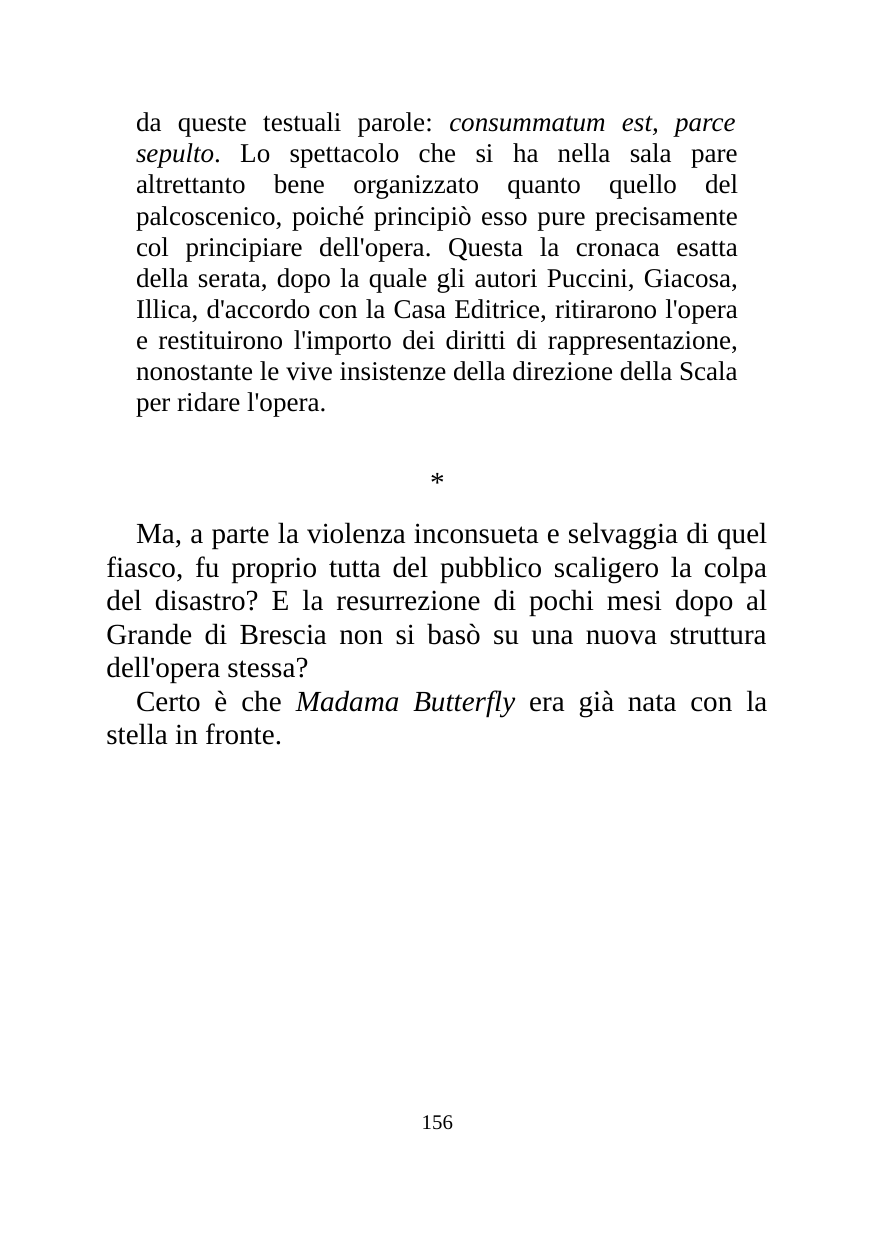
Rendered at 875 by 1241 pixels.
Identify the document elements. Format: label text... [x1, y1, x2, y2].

text Ma, a parte la violenza inconsueta e selvaggia di quel fiasco, fu proprio tutta del pubblico scaligero la colpa del disastro? E la resurrezione di pochi mesi dopo al Grande di Brescia non si basò su una nuova struttura dell'opera stessa? [106, 516, 768, 684]
text da queste testuali parole: consummatum est, parce sepulto. Lo spettacolo che si ha nella sala pare altrettanto bene organizzato quanto quello del palcoscenico, poiché principiò esso pure precisamente col principiare dell'opera. Questa la cronaca esatta della serata, dopo la quale gli autori Puccini, Giacosa, Illica, d'accordo con la Casa Editrice, ritirarono l'opera e restituirono l'importo dei diritti di rappresentazione, nonostante le vive insistenze della direzione della Scala per ridare l'opera. [136, 106, 738, 418]
text * [106, 465, 768, 498]
text Certo è che Madama Butterfly era già nata con la stella in fronte. [106, 684, 768, 751]
